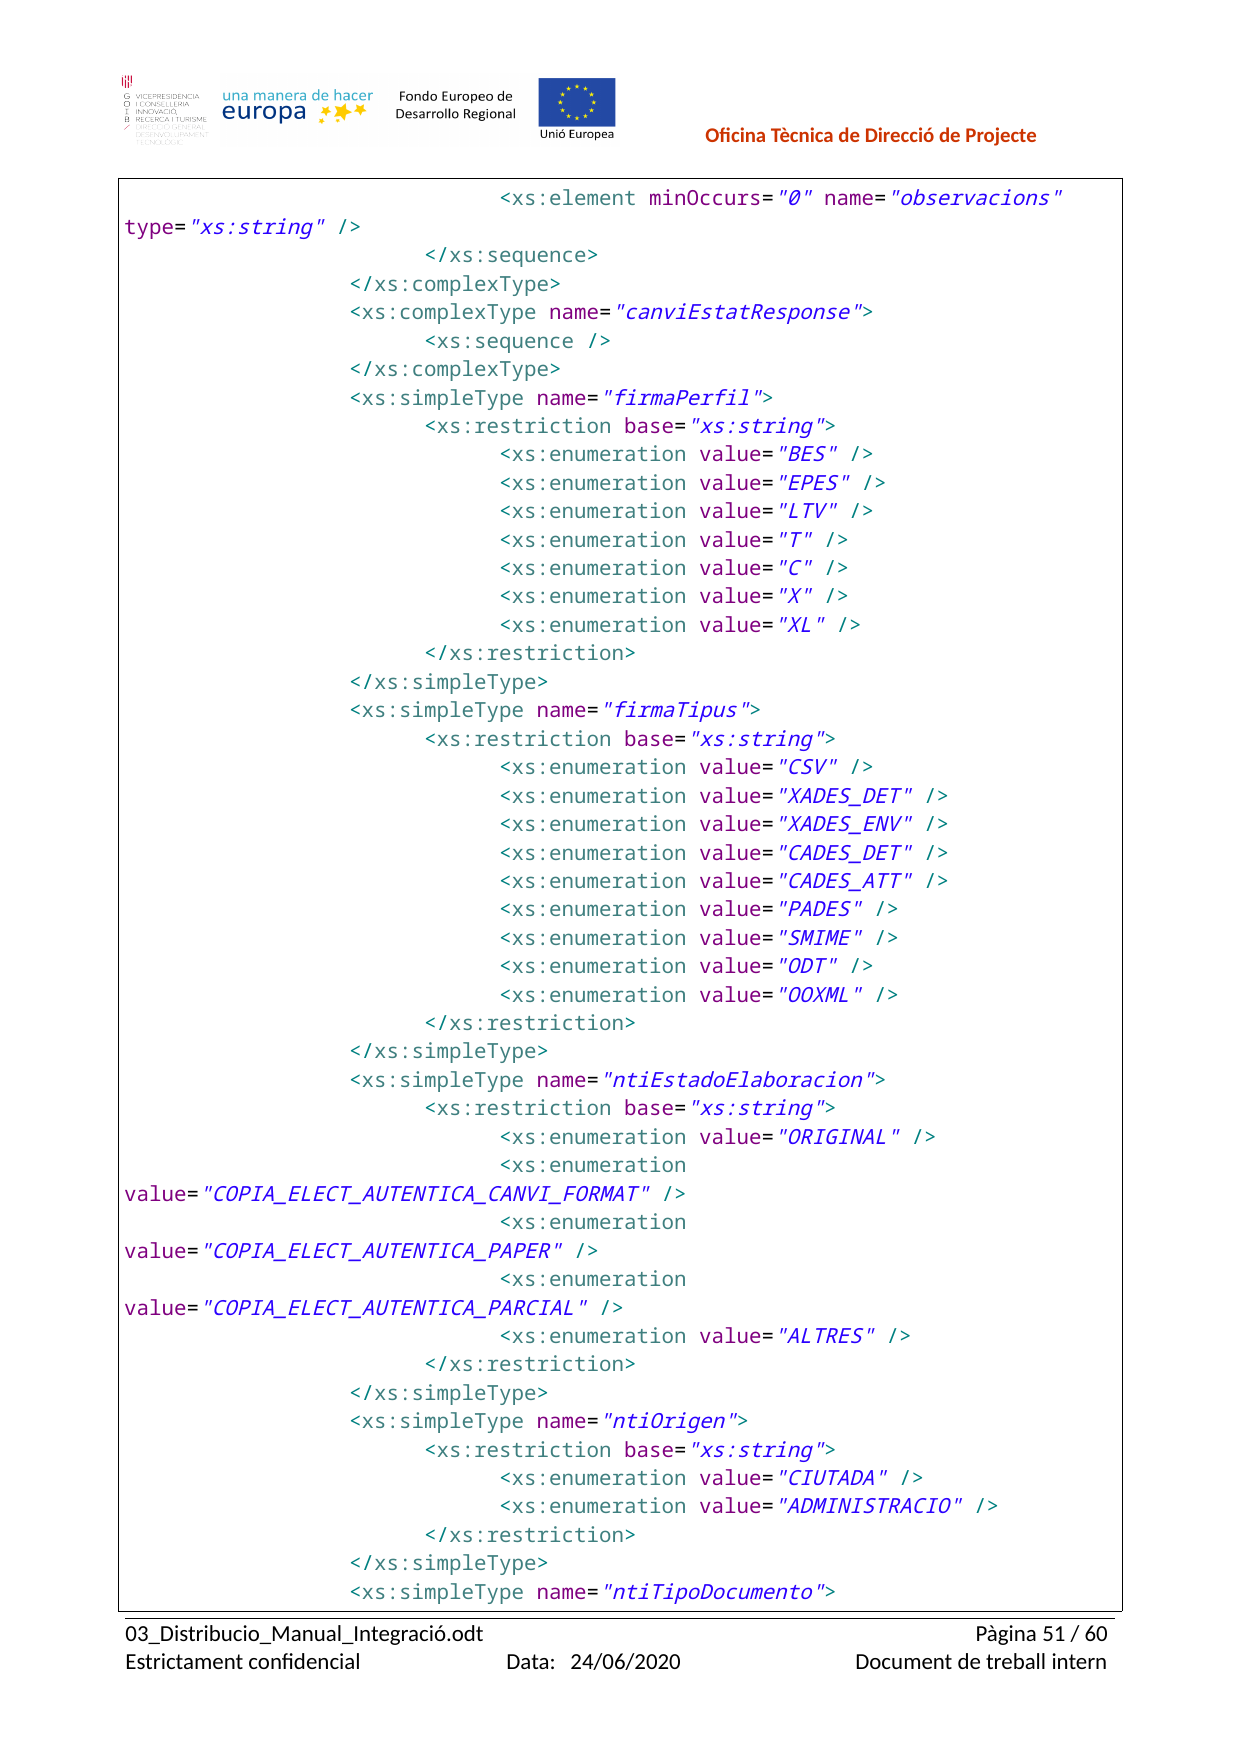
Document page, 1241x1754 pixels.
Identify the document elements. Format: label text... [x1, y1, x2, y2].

table_header <xs:element minOccurs="0" name="observacions" type="xs:string" /> </xs:sequence> </xs:complexType> <xs:complexType name="canviEstatResponse"> <xs:sequence /> </xs:complexType> <xs:simpleType name="firmaPerfil"> <xs:restriction base="xs:string"> <xs:enumeration value="BES" /> <xs:enumeration value="EPES" /> <xs:enumeration value="LTV" /> <xs:enumeration value="T" /> <xs:enumeration value="C" /> <xs:enumeration value="X" /> <xs:enumeration value="XL" /> </xs:restriction> </xs:simpleType> <xs:simpleType name="firmaTipus"> <xs:restriction base="xs:string"> <xs:enumeration value="CSV" /> <xs:enumeration value="XADES_DET" /> <xs:enumeration value="XADES_ENV" /> <xs:enumeration value="CADES_DET" /> <xs:enumeration value="CADES_ATT" /> <xs:enumeration value="PADES" /> <xs:enumeration value="SMIME" /> <xs:enumeration value="ODT" /> <xs:enumeration value="OOXML" /> </xs:restriction> </xs:simpleType> <xs:simpleType name="ntiEstadoElaboracion"> <xs:restriction base="xs:string"> <xs:enumeration value="ORIGINAL" /> <xs:enumeration value="COPIA_ELECT_AUTENTICA_CANVI_FORMAT" /> <xs:enumeration value="COPIA_ELECT_AUTENTICA_PAPER" /> <xs:enumeration value="COPIA_ELECT_AUTENTICA_PARCIAL" /> <xs:enumeration value="ALTRES" /> </xs:restriction> </xs:simpleType> <xs:simpleType name="ntiOrigen"> <xs:restriction base="xs:string"> <xs:enumeration value="CIUTADA" /> <xs:enumeration value="ADMINISTRACIO" /> </xs:restriction> </xs:simpleType> <xs:simpleType name="ntiTipoDocumento"> [119, 179, 1122, 1611]
picture [219, 73, 621, 147]
picture [118, 73, 213, 147]
